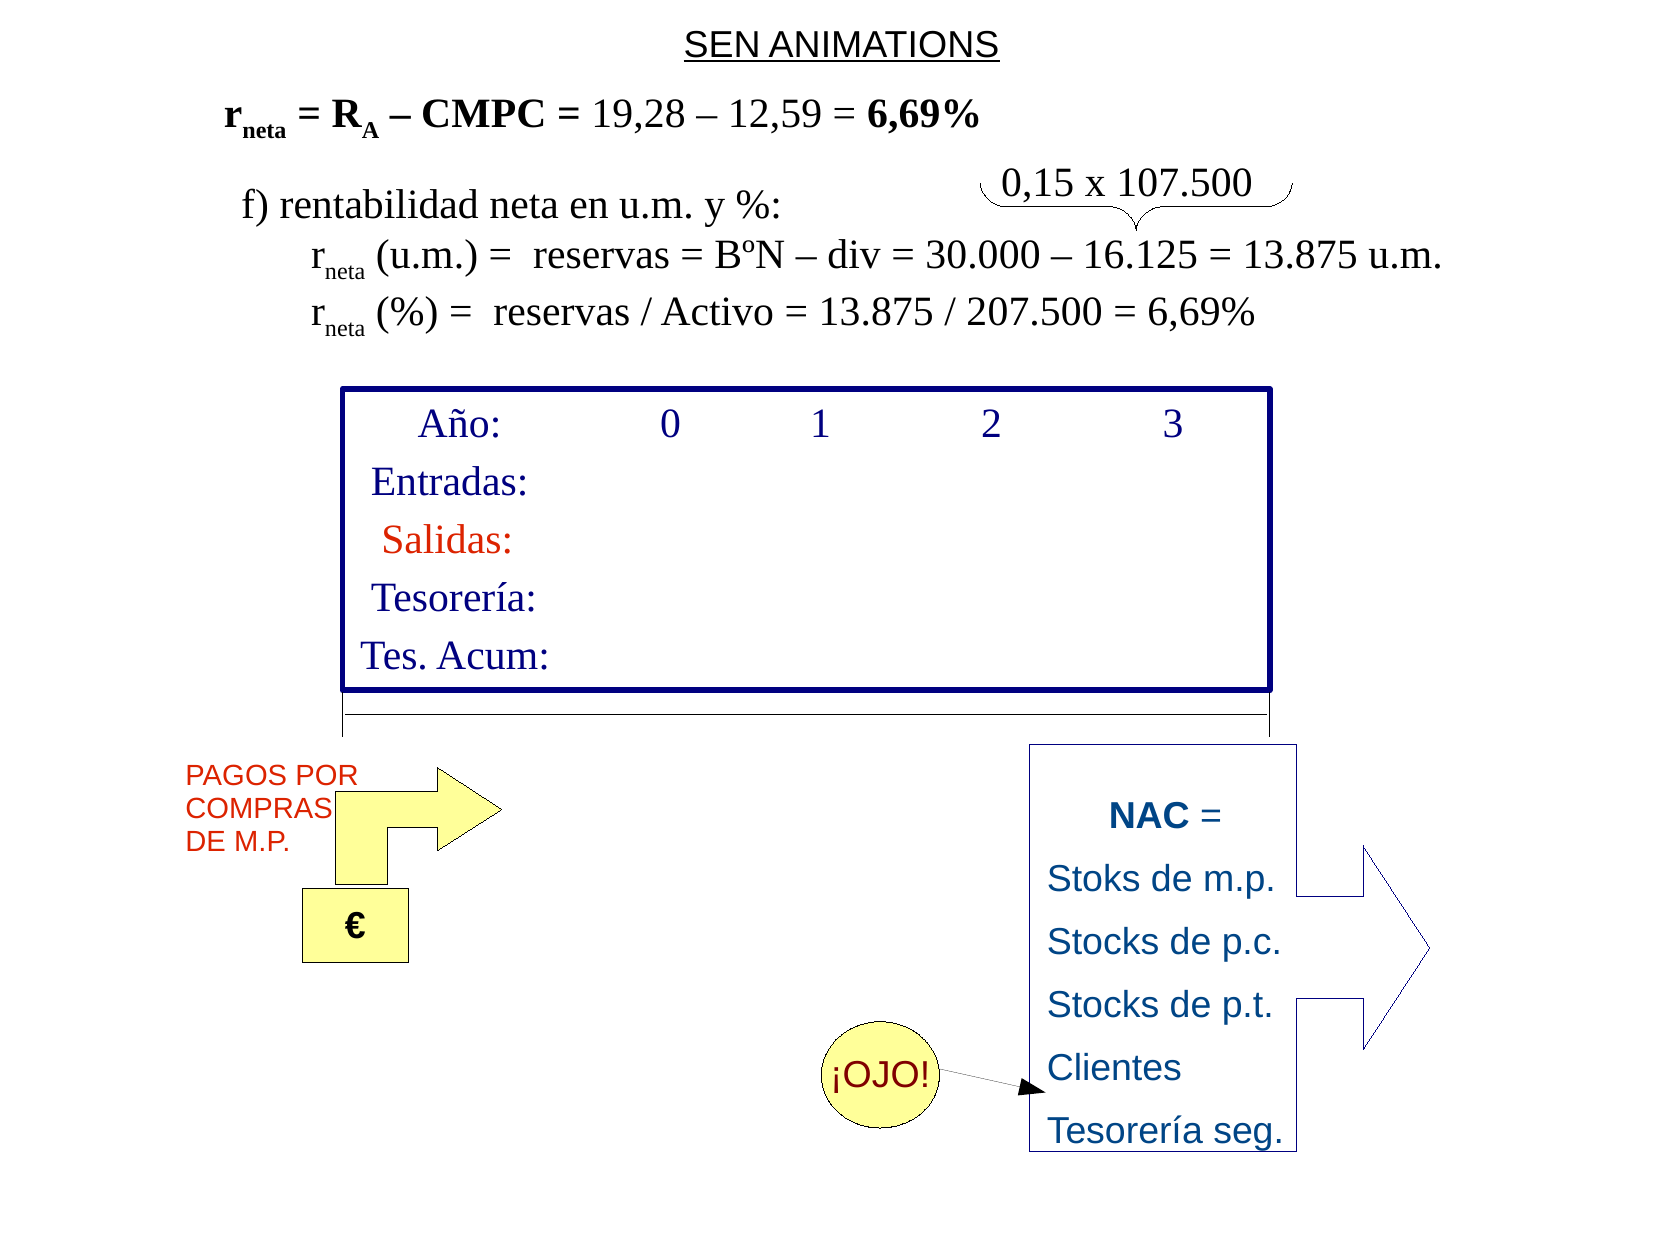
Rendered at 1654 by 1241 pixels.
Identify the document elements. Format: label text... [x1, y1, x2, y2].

text_box SEN ANIMATIONS [668, 16, 1015, 74]
text_box f) rentabilidad neta en u.m. y %: rneta (u.m.) = reservas = BºN – div = 30.000 – 16.125 = 13.875 u.m. rneta (%) = reservas / Activo = 13.875 / 207.500 = 6,69% [226, 169, 1459, 349]
text_box ¡OJO! [821, 1021, 940, 1129]
text_box € [302, 888, 409, 963]
text_box PAGOS POR COMPRAS DE M.P. [170, 751, 396, 865]
text_box 0,15 x 107.500 [986, 151, 1293, 214]
text_box [335, 767, 502, 885]
text_box Año: 0 1 2 3 Entradas: Salidas: Tesorería: Tes. Acum: [342, 388, 1270, 691]
text_box NAC = Stoks de m.p. Stocks de p.c. Stocks de p.t. Clientes Tesorería seg. [1032, 766, 1299, 1139]
text_box rneta = RA – CMPC = 19,28 – 12,59 = 6,69% [209, 78, 998, 151]
